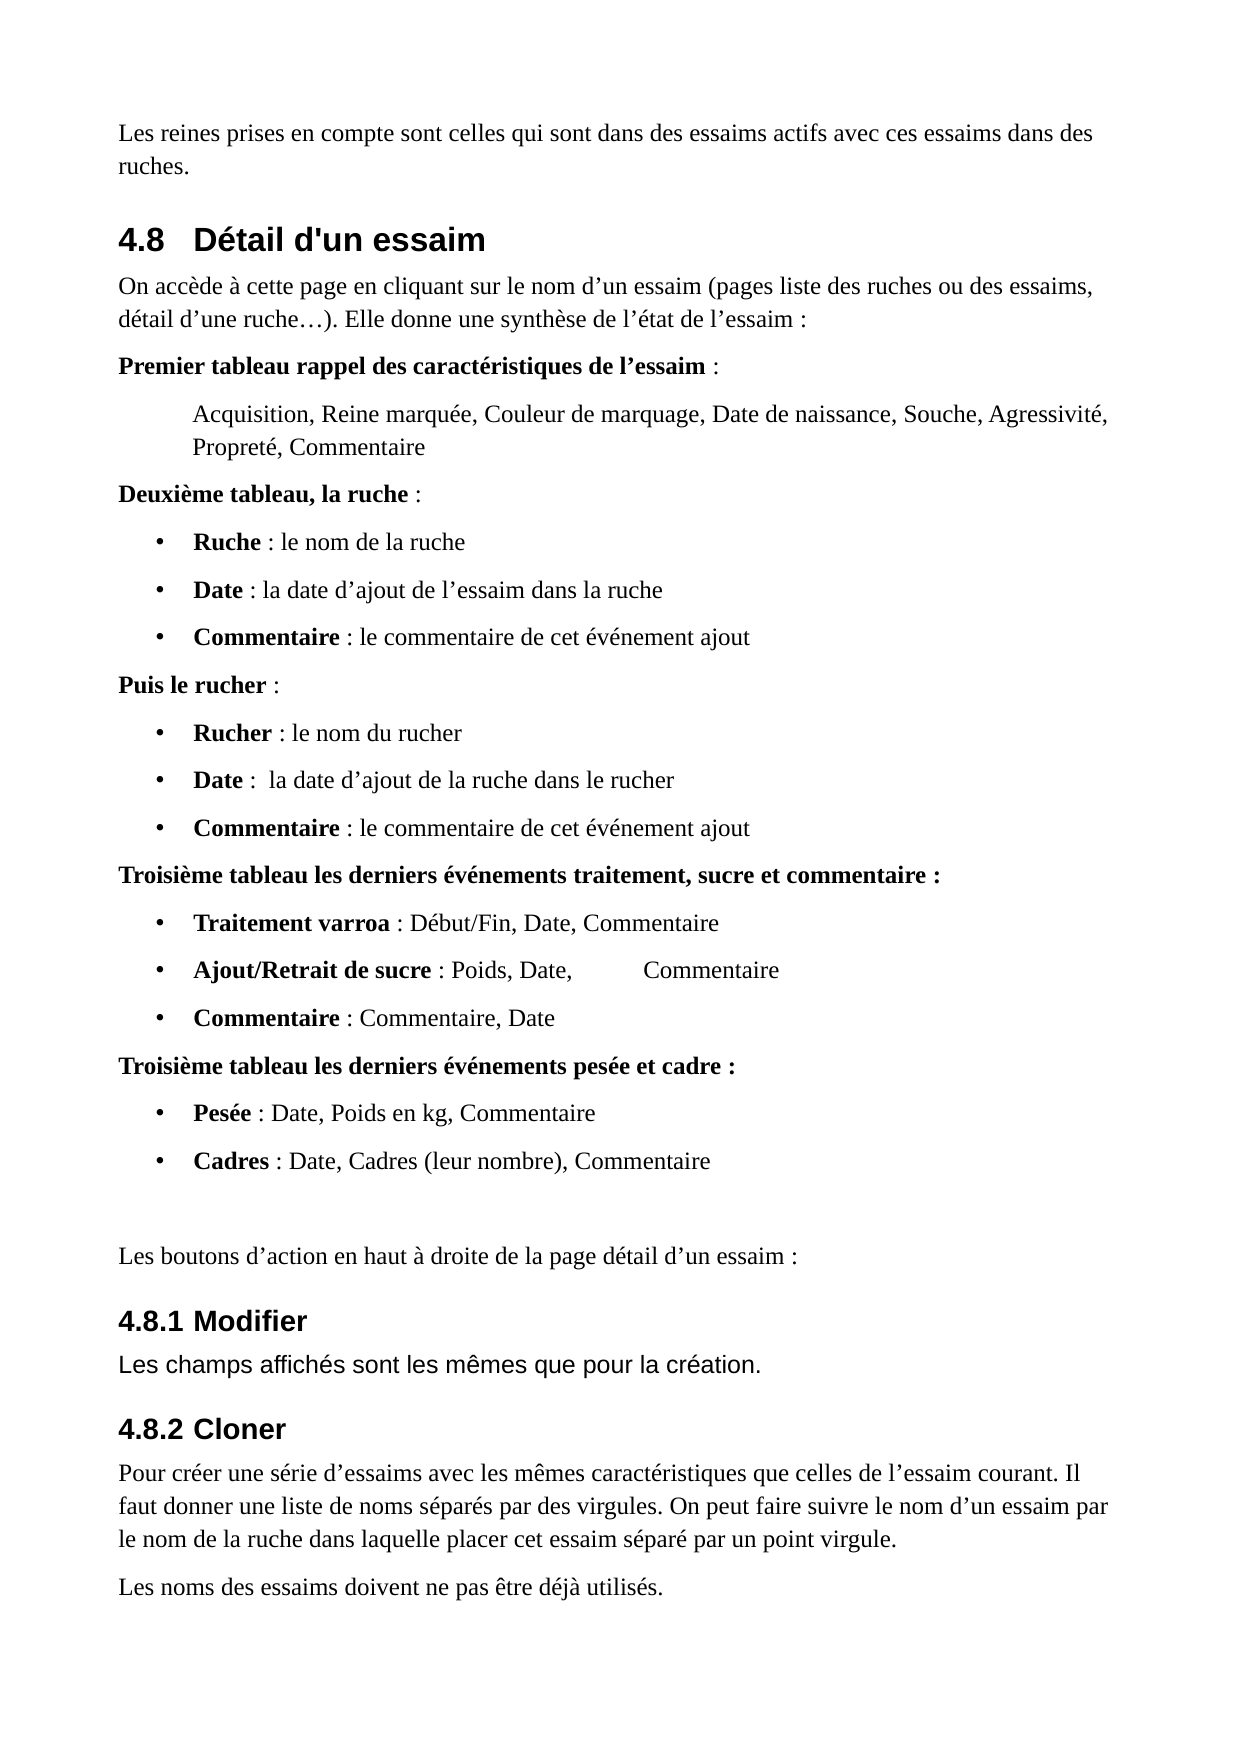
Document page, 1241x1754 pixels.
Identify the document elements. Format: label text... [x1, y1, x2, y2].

text Les noms des essaims doivent ne pas être déjà utilisés. [118, 1572, 1122, 1601]
list Rucher : le nom du rucher [156, 718, 1122, 746]
list Commentaire : le commentaire de cet événement ajout [156, 622, 1122, 651]
text Pour créer une série d’essaims avec les mêmes caractéristiques que celles de l’essaim courant. Il faut donner une liste de noms séparés par des virgules. On peut faire suivre le nom d’un essaim par le nom de la ruche dans laquelle placer cet essaim séparé par un point virgule. [118, 1458, 1122, 1553]
text Puis le rucher : [118, 670, 1122, 699]
list Pesée : Date, Poids en kg, Commentaire [156, 1098, 1122, 1127]
text Les boutons d’action en haut à droite de la page détail d’un essaim : [118, 1241, 1122, 1270]
text Les champs affichés sont les mêmes que pour la création. [118, 1350, 1122, 1378]
list Commentaire : Commentaire, Date [156, 1003, 1122, 1032]
list Date : la date d’ajout de l’essaim dans la ruche [156, 575, 1122, 603]
list Ruche : le nom de la ruche [156, 527, 1122, 556]
subtitle Modifier [118, 1303, 1122, 1337]
list Cadres : Date, Cadres (leur nombre), Commentaire [156, 1146, 1122, 1175]
list Traitement varroa : Début/Fin, Date, Commentaire [156, 908, 1122, 937]
subtitle Cloner [118, 1412, 1122, 1446]
list Commentaire : le commentaire de cet événement ajout [156, 813, 1122, 842]
text Troisième tableau les derniers événements pesée et cadre : [118, 1051, 1122, 1079]
list Date : la date d’ajout de la ruche dans le rucher [156, 765, 1122, 794]
text Deuxième tableau, la ruche : [118, 479, 1122, 508]
subtitle Détail d'un essaim [118, 219, 1122, 258]
text Acquisition, Reine marquée, Couleur de marquage, Date de naissance, Souche, Agressivité, Propreté, Commentaire [192, 399, 1122, 461]
text On accède à cette page en cliquant sur le nom d’un essaim (pages liste des ruches ou des essaims, détail d’une ruche…). Elle donne une synthèse de l’état de l’essaim : [118, 271, 1122, 332]
text Premier tableau rappel des caractéristiques de l’essaim : [118, 351, 1122, 380]
text Les reines prises en compte sont celles qui sont dans des essaims actifs avec ces essaims dans des ruches. [118, 118, 1122, 180]
text Troisième tableau les derniers événements traitement, sucre et commentaire : [118, 860, 1122, 889]
list Ajout/Retrait de sucre : Poids, Date, Commentaire [156, 956, 1122, 984]
